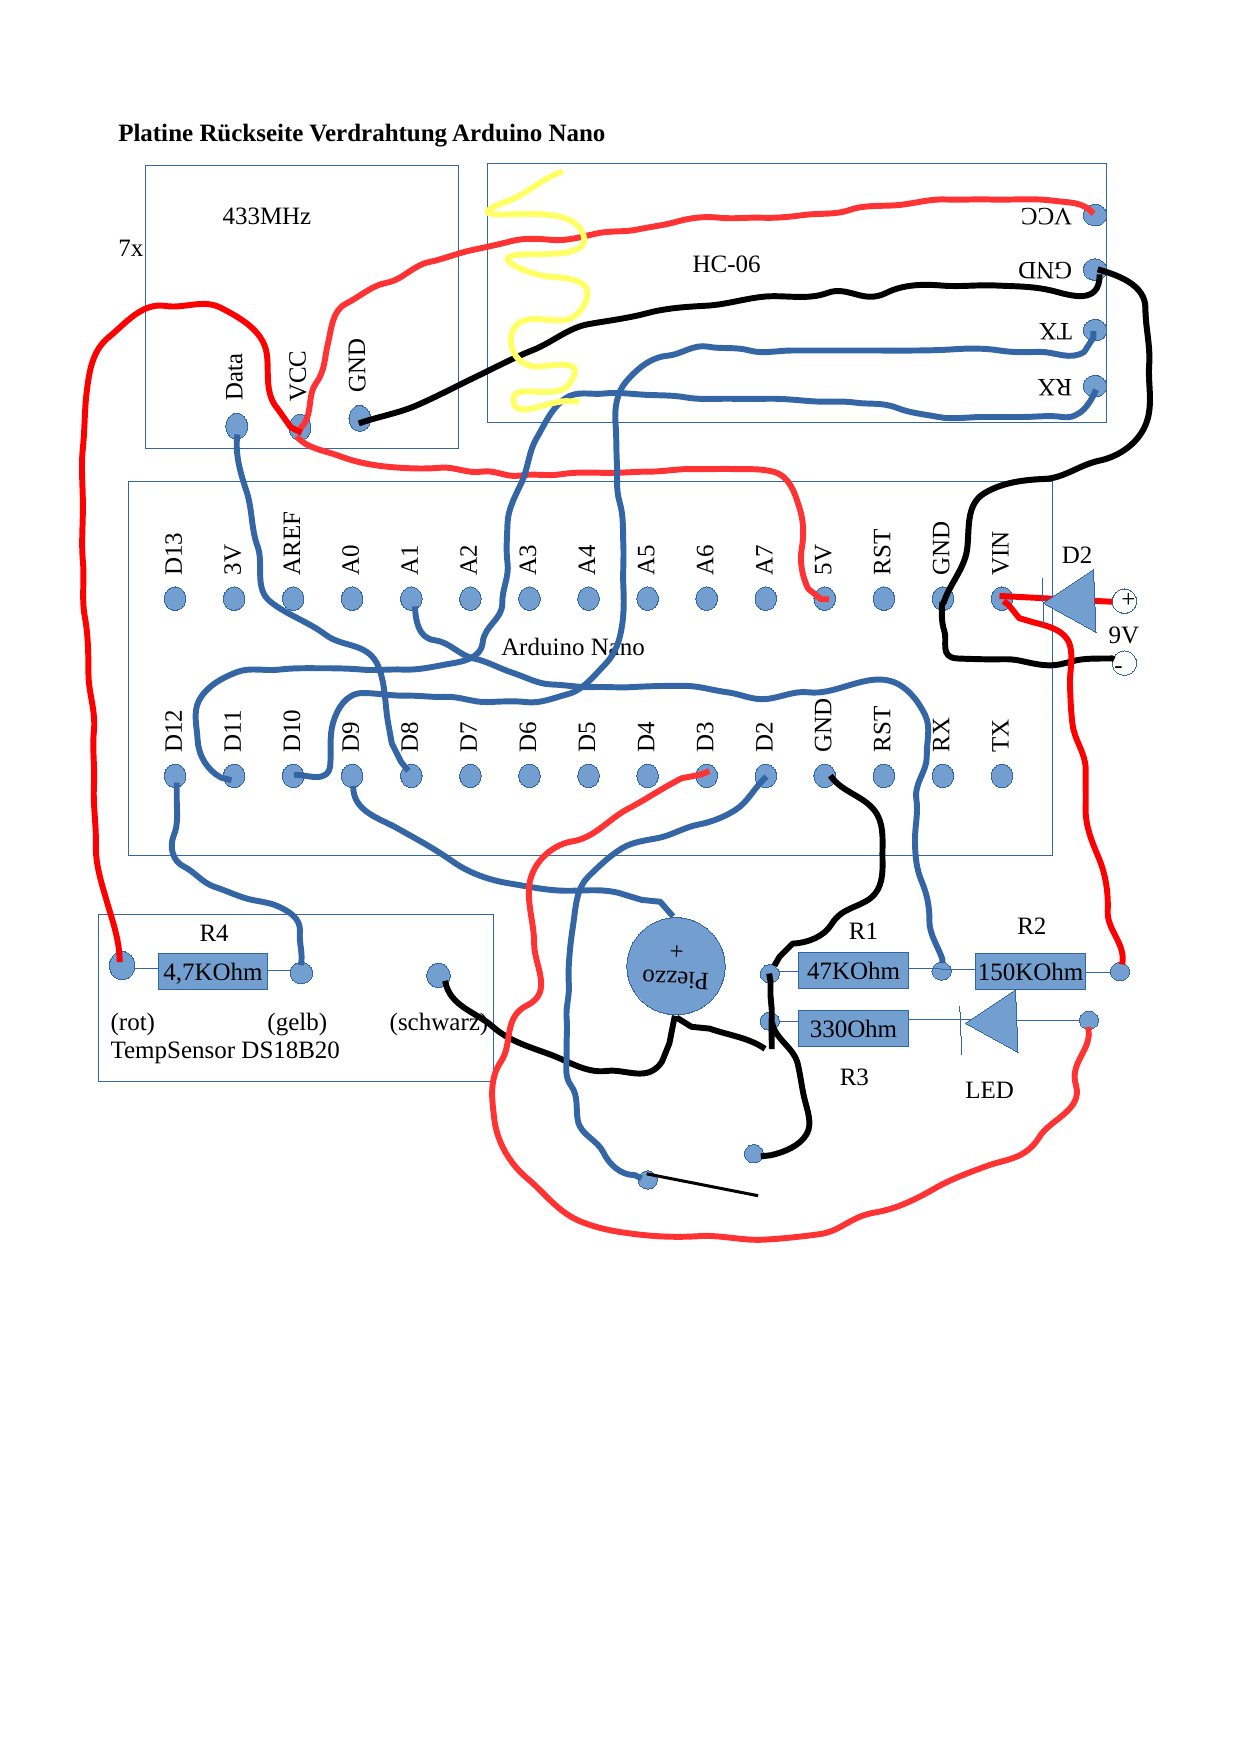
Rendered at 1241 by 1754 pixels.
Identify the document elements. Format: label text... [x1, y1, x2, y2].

text [459, 233, 487, 250]
text [488, 241, 580, 262]
text [459, 251, 487, 262]
text [512, 233, 1106, 262]
text [146, 233, 458, 262]
text [1107, 233, 1122, 262]
text 7x [118, 233, 145, 262]
text [488, 233, 579, 243]
text Platine Rückseite Verdrahtung Arduino Nano [118, 118, 1122, 147]
